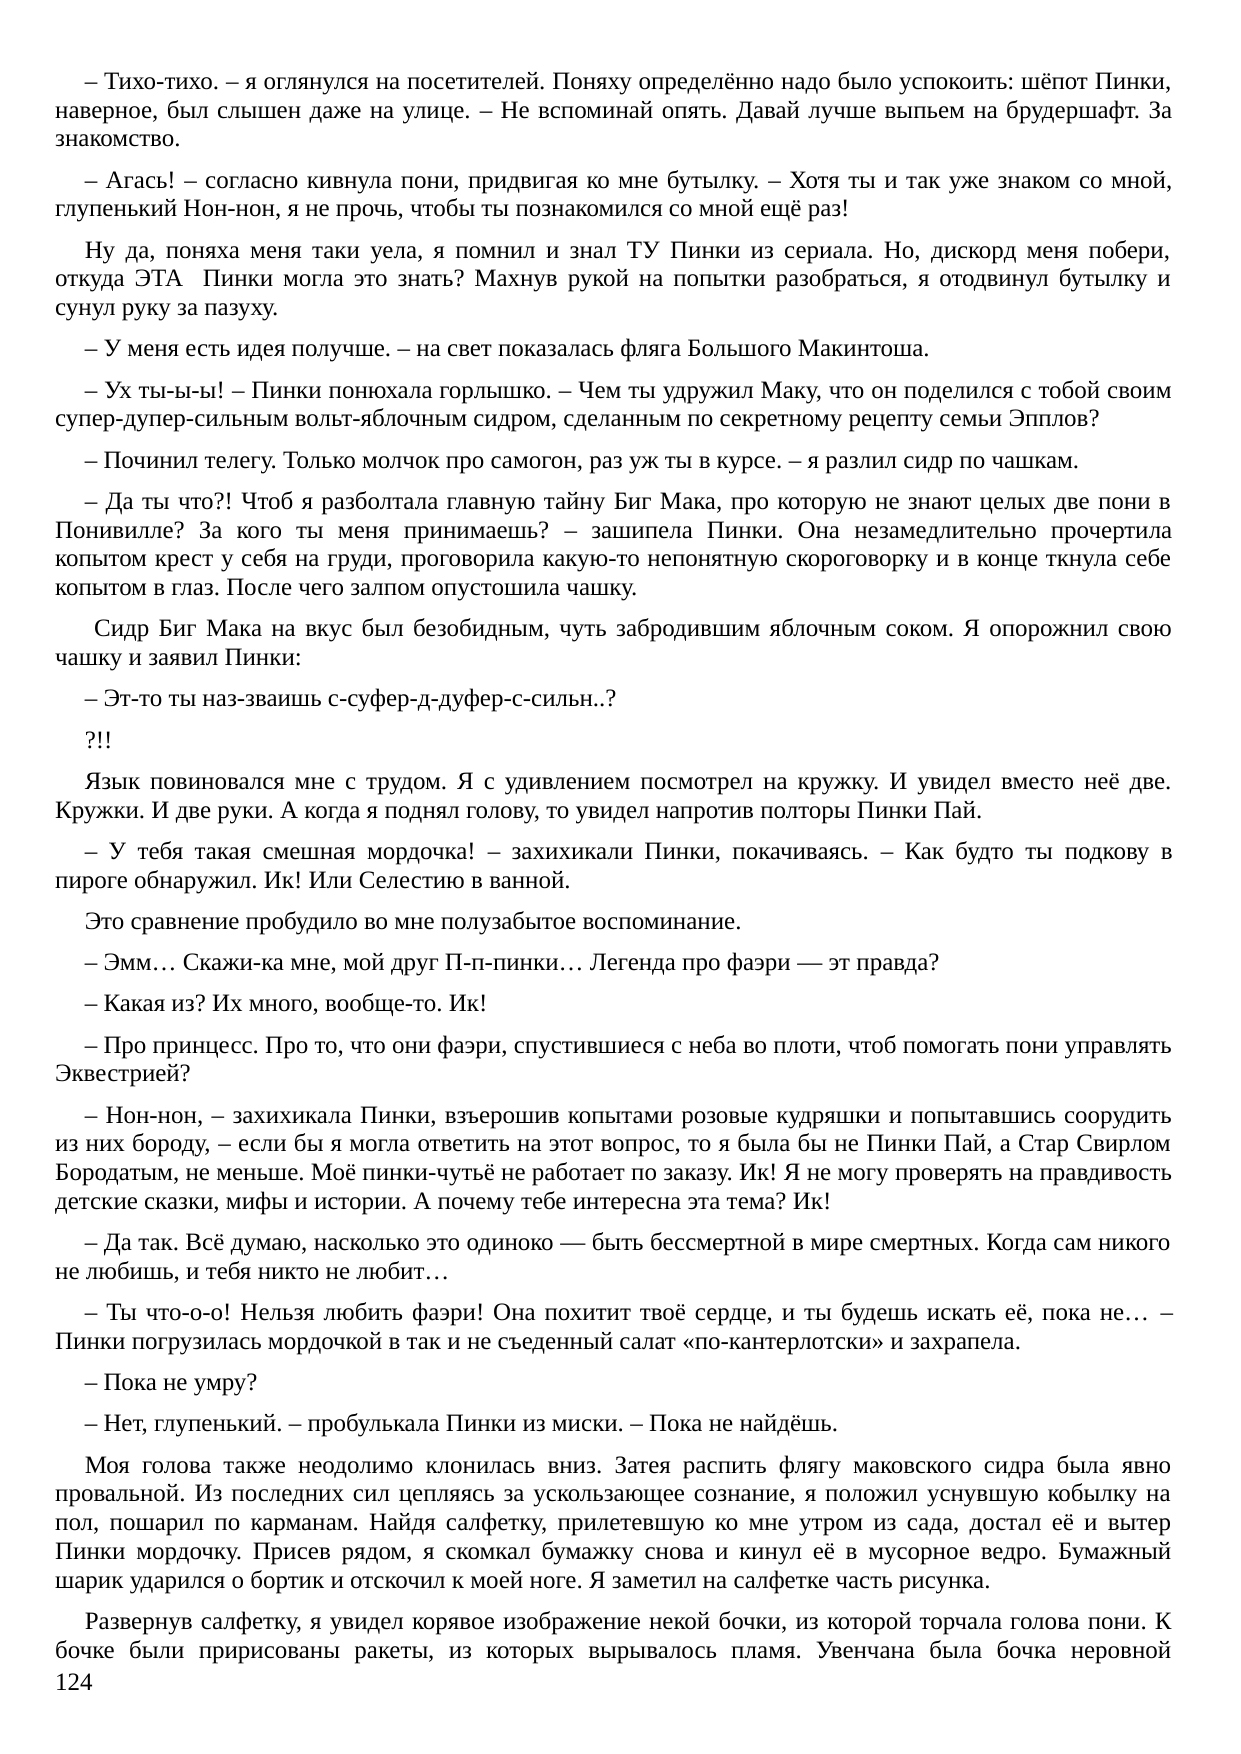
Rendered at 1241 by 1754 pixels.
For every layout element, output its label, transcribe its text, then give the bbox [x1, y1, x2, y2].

text Это сравнение пробудило во мне полузабытое воспоминание. [55, 906, 1173, 935]
text Сидр Биг Мака на вкус был безобидным, чуть забродившим яблочным соком. Я опорожнил свою чашку и заявил Пинки: [55, 613, 1173, 671]
text – Нон-нон, – захихикала Пинки, взъерошив копытами розовые кудряшки и попытавшись соорудить из них бороду, – если бы я могла ответить на этот вопрос, то я была бы не Пинки Пай, а Стар Свирлом Бородатым, не меньше. Моё пинки-чутьё не работает по заказу. Ик! Я не могу проверять на правдивость детские сказки, мифы и истории. А почему тебе интересна эта тема? Ик! [55, 1100, 1173, 1215]
text Развернув салфетку, я увидел корявое изображение некой бочки, из которой торчала голова пони. К бочке были пририсованы ракеты, из которых вырывалось пламя. Увенчана была бочка неровной [55, 1606, 1173, 1663]
text Ну да, поняха меня таки уела, я помнил и знал ТУ Пинки из сериала. Но, дискорд меня побери, откуда ЭТА Пинки могла это знать? Махнув рукой на попытки разобраться, я отодвинул бутылку и сунул руку за пазуху. [55, 235, 1173, 321]
text – Эт-то ты наз-зваишь с-суфер-д-дуфер-с-сильн..? [55, 683, 1173, 712]
text – Ух ты-ы-ы! – Пинки понюхала горлышко. – Чем ты удружил Маку, что он поделился с тобой своим супер-дупер-сильным вольт-яблочным сидром, сделанным по секретному рецепту семьи Эпплов? [55, 375, 1173, 432]
text – Агась! – согласно кивнула пони, придвигая ко мне бутылку. – Хотя ты и так уже знаком со мной, глупенький Нон-нон, я не прочь, чтобы ты познакомился со мной ещё раз! [55, 165, 1173, 222]
text Язык повиновался мне с трудом. Я с удивлением посмотрел на кружку. И увидел вместо неё две. Кружки. И две руки. А когда я поднял голову, то увидел напротив полторы Пинки Пай. [55, 766, 1173, 823]
text – У тебя такая смешная мордочка! – захихикали Пинки, покачиваясь. – Как будто ты подкову в пироге обнаружил. Ик! Или Селестию в ванной. [55, 836, 1173, 893]
text – Ты что-о-о! Нельзя любить фаэри! Она похитит твоё сердце, и ты будешь искать её, пока не… – Пинки погрузилась мордочкой в так и не съеденный салат «по-кантерлотски» и захрапела. [55, 1297, 1173, 1355]
text – Тихо-тихо. – я оглянулся на посетителей. Поняху определённо надо было успокоить: шёпот Пинки, наверное, был слышен даже на улице. – Не вспоминай опять. Давай лучше выпьем на брудершафт. За знакомство. [55, 66, 1173, 152]
text Моя голова также неодолимо клонилась вниз. Затея распить флягу маковского сидра была явно провальной. Из последних сил цепляясь за ускользающее сознание, я положил уснувшую кобылку на пол, пошарил по карманам. Найдя салфетку, прилетевшую ко мне утром из сада, достал её и вытер Пинки мордочку. Присев рядом, я скомкал бумажку снова и кинул её в мусорное ведро. Бумажный шарик ударился о бортик и отскочил к моей ноге. Я заметил на салфетке часть рисунка. [55, 1450, 1173, 1593]
text – Про принцесс. Про то, что они фаэри, спустившиеся с неба во плоти, чтоб помогать пони управлять Эквестрией? [55, 1030, 1173, 1087]
text ?!! [55, 725, 1173, 753]
text – Пока не умру? [55, 1367, 1173, 1396]
text – Какая из? Их много, вообще-то. Ик! [55, 988, 1173, 1017]
text – У меня есть идея получше. – на свет показалась фляга Большого Макинтоша. [55, 333, 1173, 362]
text – Эмм… Скажи-ка мне, мой друг П-п-пинки… Легенда про фаэри — эт правда? [55, 947, 1173, 976]
text – Нет, глупенький. – пробулькала Пинки из миски. – Пока не найдёшь. [55, 1408, 1173, 1437]
text – Да ты что?! Чтоб я разболтала главную тайну Биг Мака, про которую не знают целых две пони в Понивилле? За кого ты меня принимаешь? – зашипела Пинки. Она незамедлительно прочертила копытом крест у себя на груди, проговорила какую-то непонятную скороговорку и в конце ткнула себе копытом в глаз. После чего залпом опустошила чашку. [55, 486, 1173, 601]
text – Починил телегу. Только молчок про самогон, раз уж ты в курсе. – я разлил сидр по чашкам. [55, 445, 1173, 473]
text – Да так. Всё думаю, насколько это одиноко — быть бессмертной в мире смертных. Когда сам никого не любишь, и тебя никто не любит… [55, 1227, 1173, 1285]
